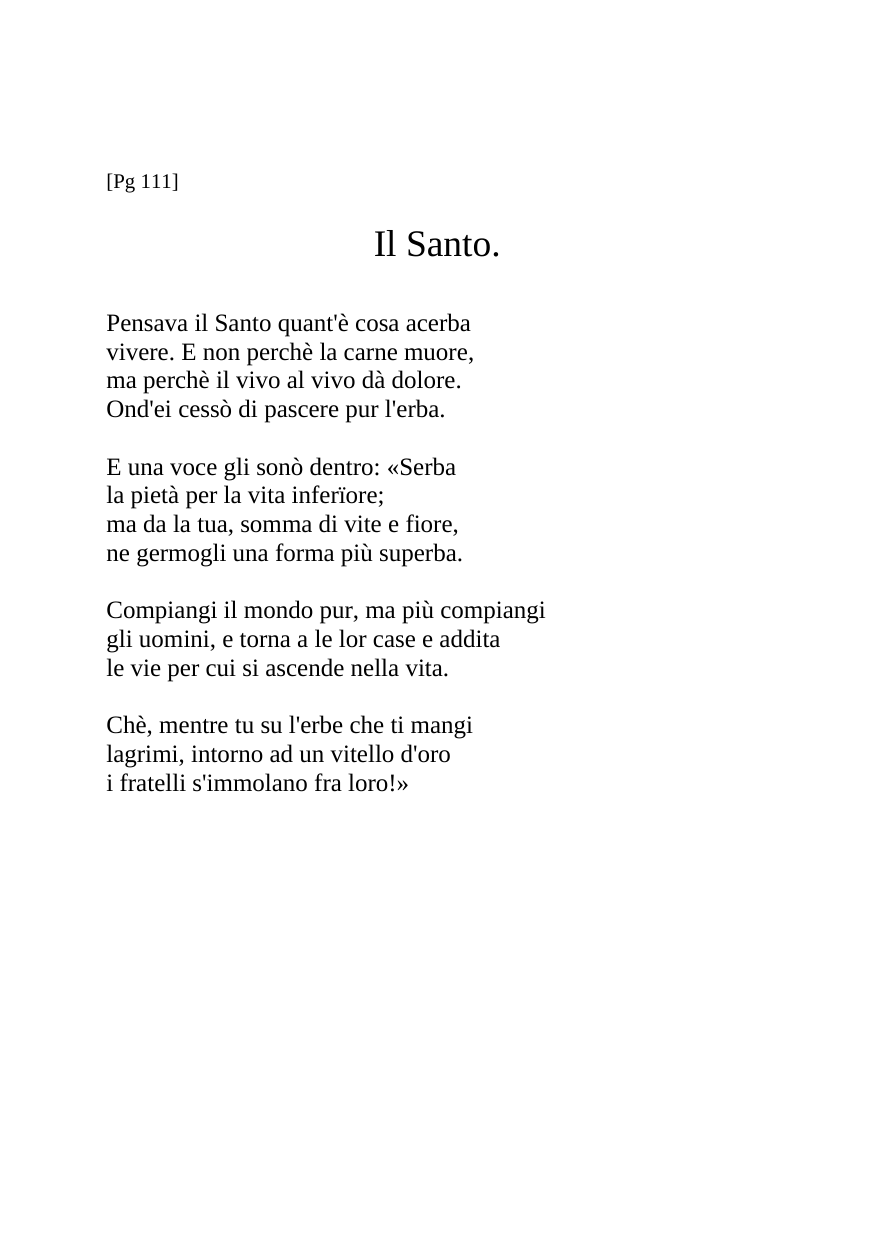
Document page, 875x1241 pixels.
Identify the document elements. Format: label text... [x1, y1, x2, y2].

text ma perchè il vivo al vivo dà dolore. [106, 366, 768, 394]
text lagrimi, intorno ad un vitello d'oro [106, 739, 768, 768]
text [Pg 111] [106, 169, 768, 193]
text Ond'ei cessò di pascere pur l'erba. [106, 394, 768, 423]
text ne germogli una forma più superba. [106, 538, 768, 567]
text i fratelli s'immolano fra loro!» [106, 768, 768, 797]
text vivere. E non perchè la carne muore, [106, 337, 768, 366]
text Chè, mentre tu su l'erbe che ti mangi [106, 711, 768, 739]
text le vie per cui si ascende nella vita. [106, 653, 768, 682]
text Pensava il Santo quant'è cosa acerba [106, 308, 768, 337]
text gli uomini, e torna a le lor case e addita [106, 624, 768, 653]
text Compiangi il mondo pur, ma più compiangi [106, 596, 768, 624]
text ma da la tua, somma di vite e fiore, [106, 509, 768, 538]
text la pietà per la vita inferïore; [106, 481, 768, 509]
text E una voce gli sonò dentro: «Serba [106, 452, 768, 481]
subtitle Il Santo. [106, 222, 768, 265]
